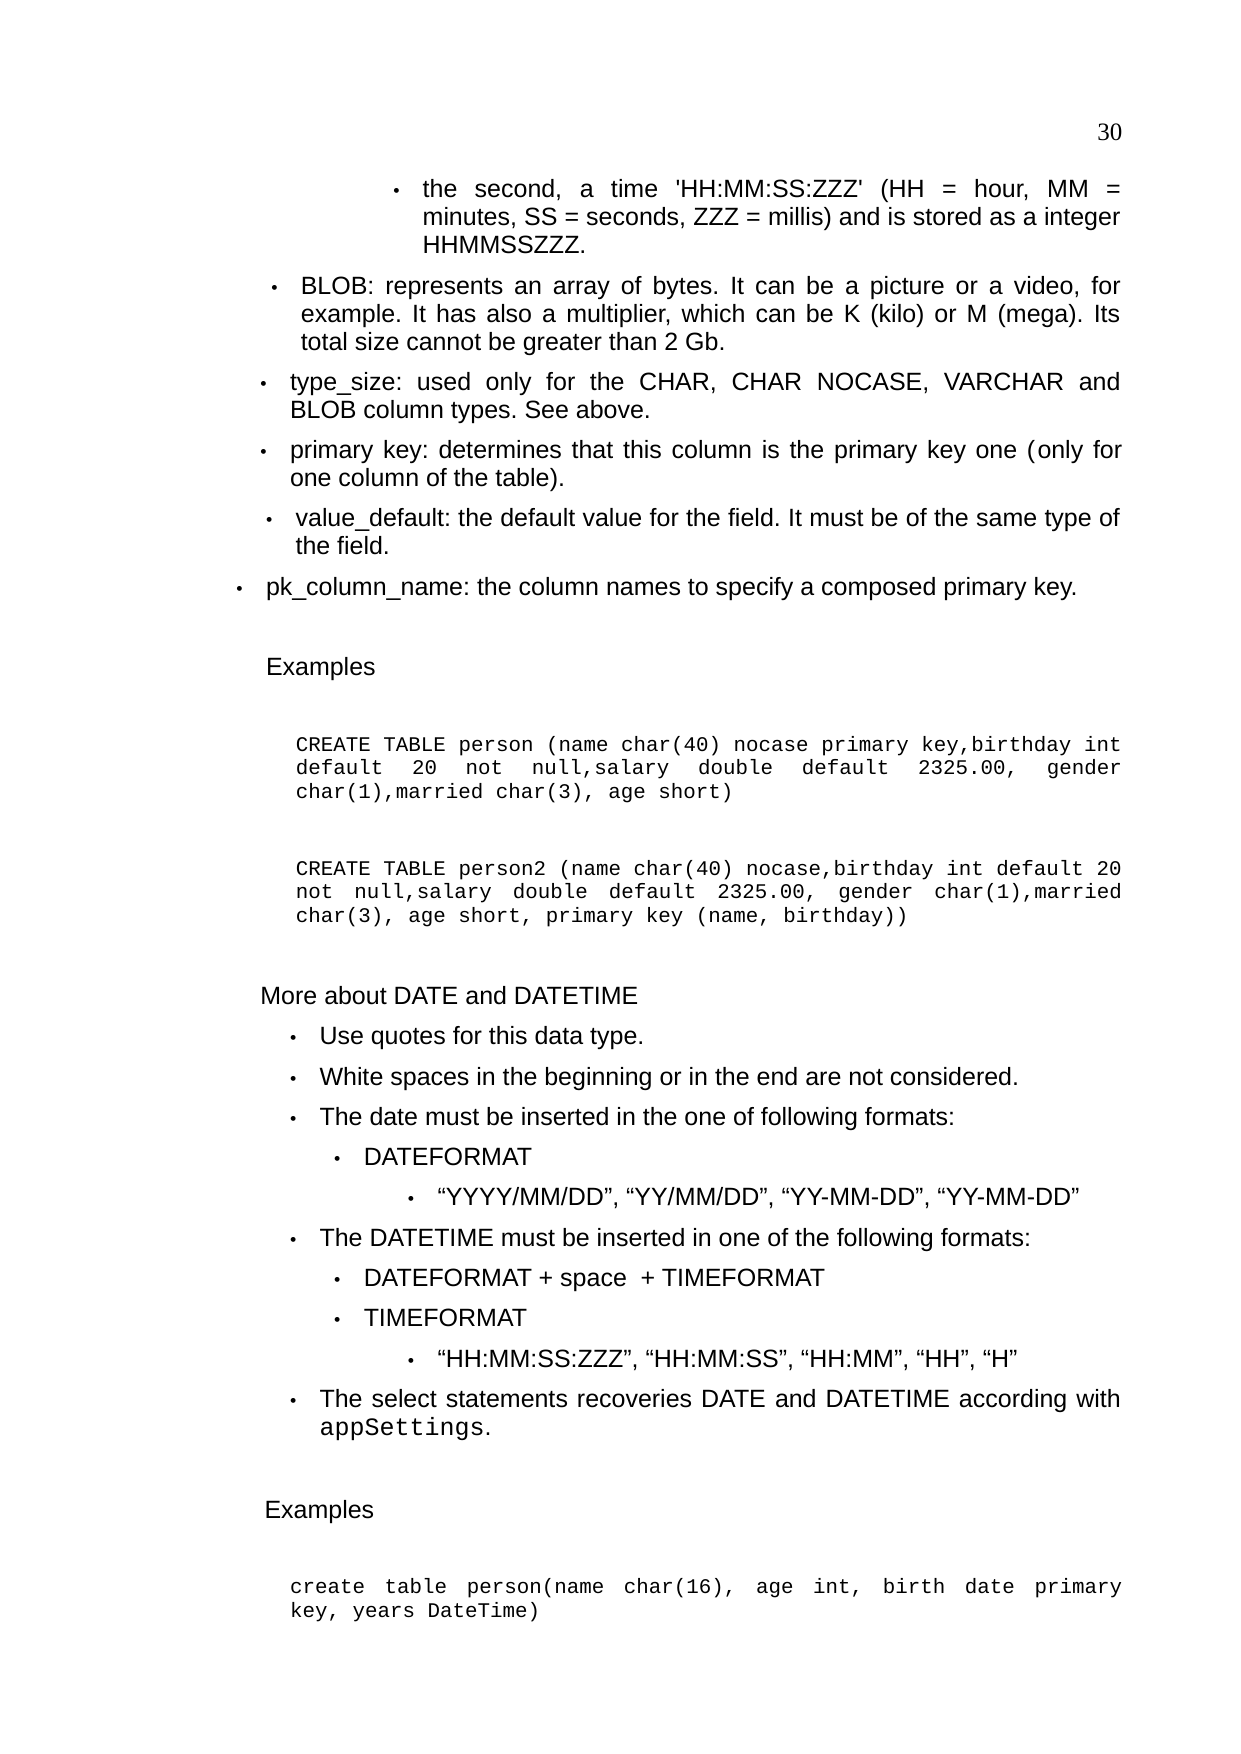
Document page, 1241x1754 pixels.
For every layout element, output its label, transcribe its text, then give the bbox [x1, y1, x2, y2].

list More about DATE and DATETIME [231, 982, 1122, 1009]
list type_size: used only for the CHAR, CHAR NOCASE, VARCHAR and BLOB column types. See above. [260, 368, 1122, 423]
list value_default: the default value for the field. It must be of the same type of the field. [266, 504, 1122, 560]
list Use quotes for this data type. [290, 1022, 1122, 1050]
list pk_column_name: the column names to specify a composed primary key. [236, 572, 1122, 600]
list “YYYY/MM/DD”, “YY/MM/DD”, “YY-MM-DD”, “YY-MM-DD” [408, 1183, 1122, 1211]
list The date must be inserted in the one of following formats: [290, 1103, 1122, 1131]
list “HH:MM:SS:ZZZ”, “HH:MM:SS”, “HH:MM”, “HH”, “H” [408, 1344, 1122, 1372]
list White spaces in the beginning or in the end are not considered. [290, 1062, 1122, 1090]
list DATEFORMAT [334, 1143, 1122, 1171]
list CREATE TABLE person2 (name char(40) nocase,birthday int default 20 not null,salary double default 2325.00, gender char(1),married char(3), age short, primary key (name, birthday)) [266, 858, 1122, 928]
list CREATE TABLE person (name char(40) nocase primary key,birthday int default 20 not null,salary double default 2325.00, gender char(1),married char(3), age short) [266, 733, 1122, 804]
list Examples [186, 1496, 1122, 1523]
list the second, a time 'HH:MM:SS:ZZZ' (HH = hour, MM = minutes, SS = seconds, ZZZ = millis) and is stored as a integer HHMMSSZZZ. [393, 175, 1122, 259]
list BLOB: represents an array of bytes. It can be a picture or a video, for example. It has also a multiplier, which can be K (kilo) or M (mega). Its total size cannot be greater than 2 Gb. [271, 271, 1122, 355]
list create table person(name char(16), age int, birth date primary key, years DateTime) [260, 1576, 1122, 1623]
list The DATETIME must be inserted in one of the following formats: [290, 1223, 1122, 1251]
list The select statements recoveries DATE and DATETIME according with appSettings. [290, 1385, 1122, 1443]
list primary key: determines that this column is the primary key one (only for one column of the table). [260, 436, 1122, 492]
list Examples [236, 653, 1122, 681]
list TIMEFORMAT [334, 1304, 1122, 1332]
list DATEFORMAT + space + TIMEFORMAT [334, 1264, 1122, 1292]
